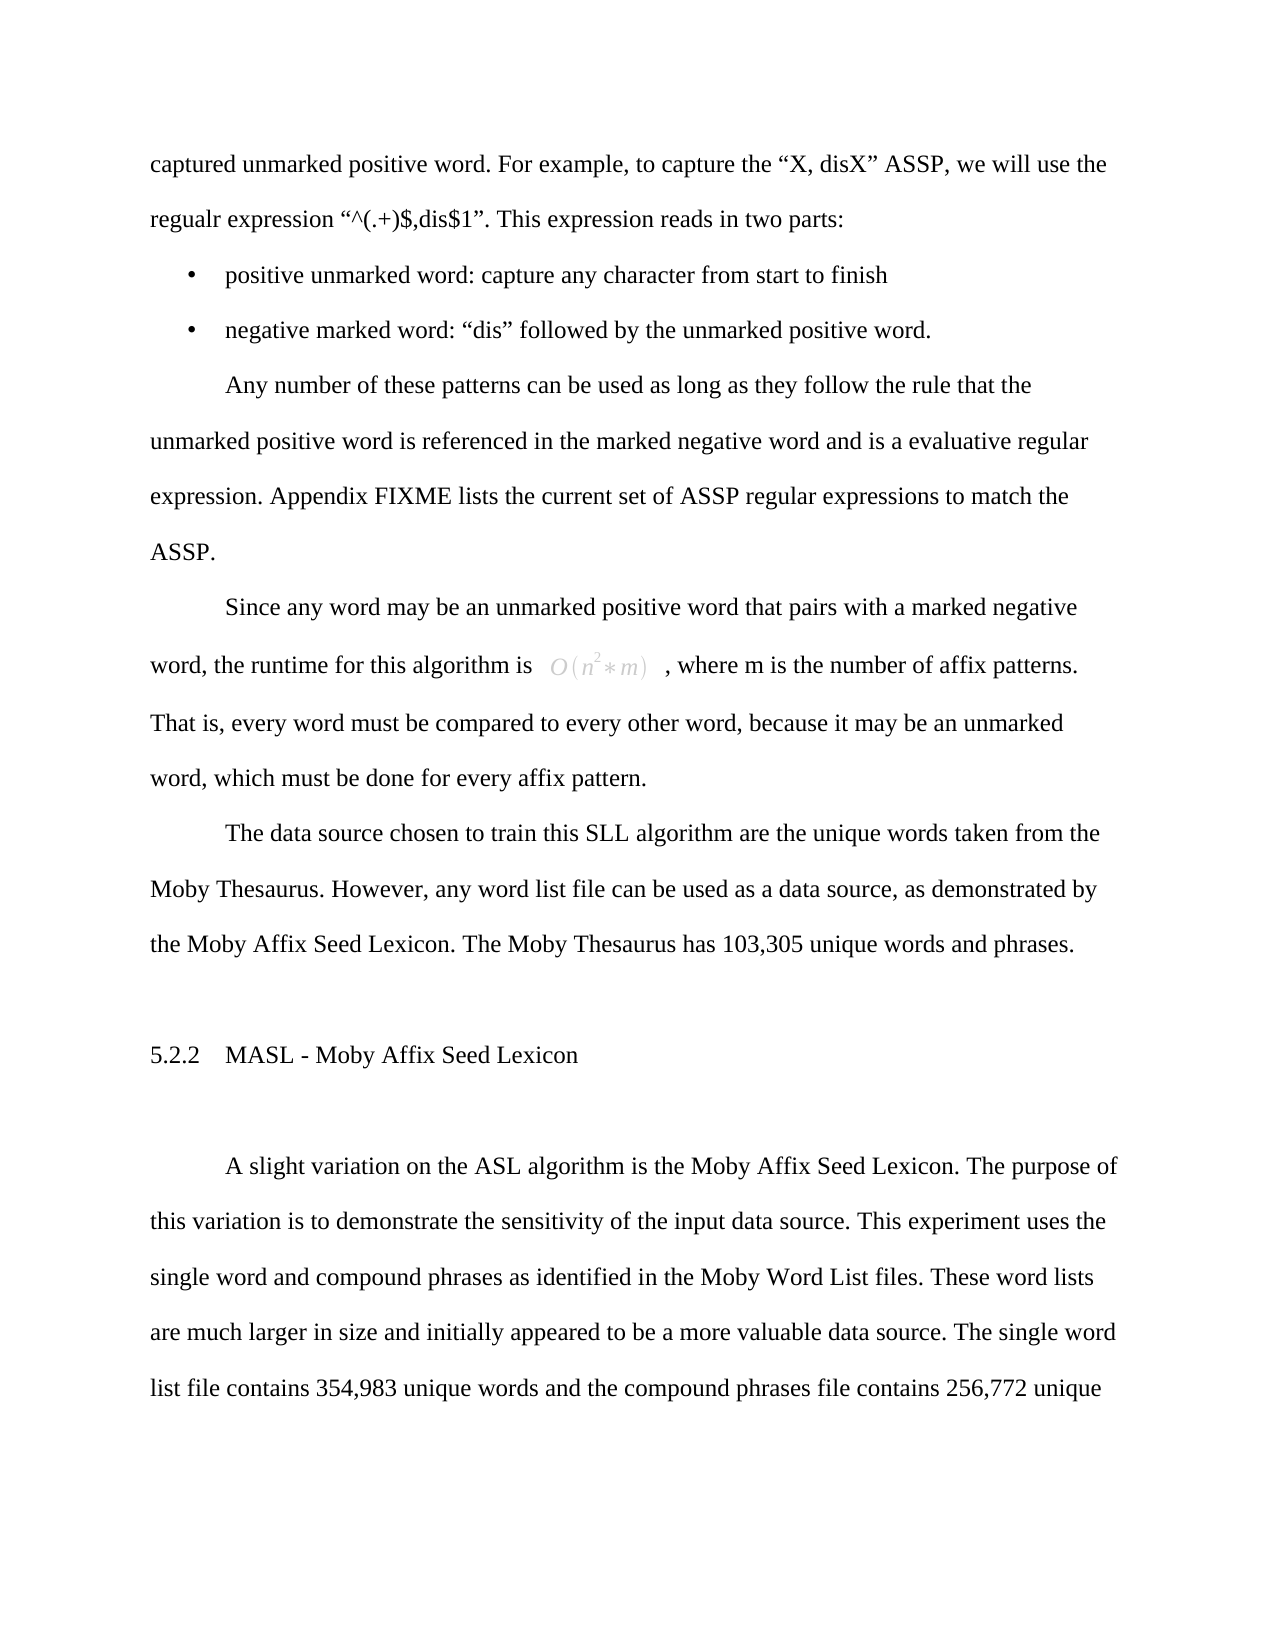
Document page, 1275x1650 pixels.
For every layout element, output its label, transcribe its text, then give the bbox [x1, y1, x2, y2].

text A slight variation on the ASL algorithm is the Moby Affix Seed Lexicon. The purpose of this variation is to demonstrate the sensitivity of the input data source. This experiment uses the single word and compound phrases as identified in the Moby Word List files. These word lists are much larger in size and initially appeared to be a more valuable data source. The single word list file contains 354,983 unique words and the compound phrases file contains 256,772 unique [150, 1152, 1125, 1401]
text The data source chosen to train this SLL algorithm are the unique words taken from the Moby Thesaurus. However, any word list file can be used as a data source, as demonstrated by the Moby Affix Seed Lexicon. The Moby Thesaurus has 103,305 unique words and phrases. [150, 819, 1125, 958]
text Any number of these patterns can be used as long as they follow the rule that the unmarked positive word is referenced in the marked negative word and is a evaluative regular expression. Appendix FIXME lists the current set of ASSP regular expressions to match the ASSP. [150, 372, 1125, 566]
text 5.2.2 MASL - Moby Affix Seed Lexicon [150, 1041, 1125, 1069]
list negative marked word: “dis” followed by the unmarked positive word. [187, 316, 1125, 344]
text Since any word may be an unmarked positive word that pairs with a marked negative word, the runtime for this algorithm is, where m is the number of affix patterns. That is, every word must be compared to every other word, because it may be an unmarked word, which must be done for every affix pattern. [150, 593, 1125, 792]
text captured unmarked positive word. For example, to capture the “X, disX” ASSP, we will use the regualr expression “^(.+)$,dis$1”. This expression reads in two parts: [150, 150, 1125, 233]
list positive unmarked word: capture any character from start to finish [187, 261, 1125, 288]
